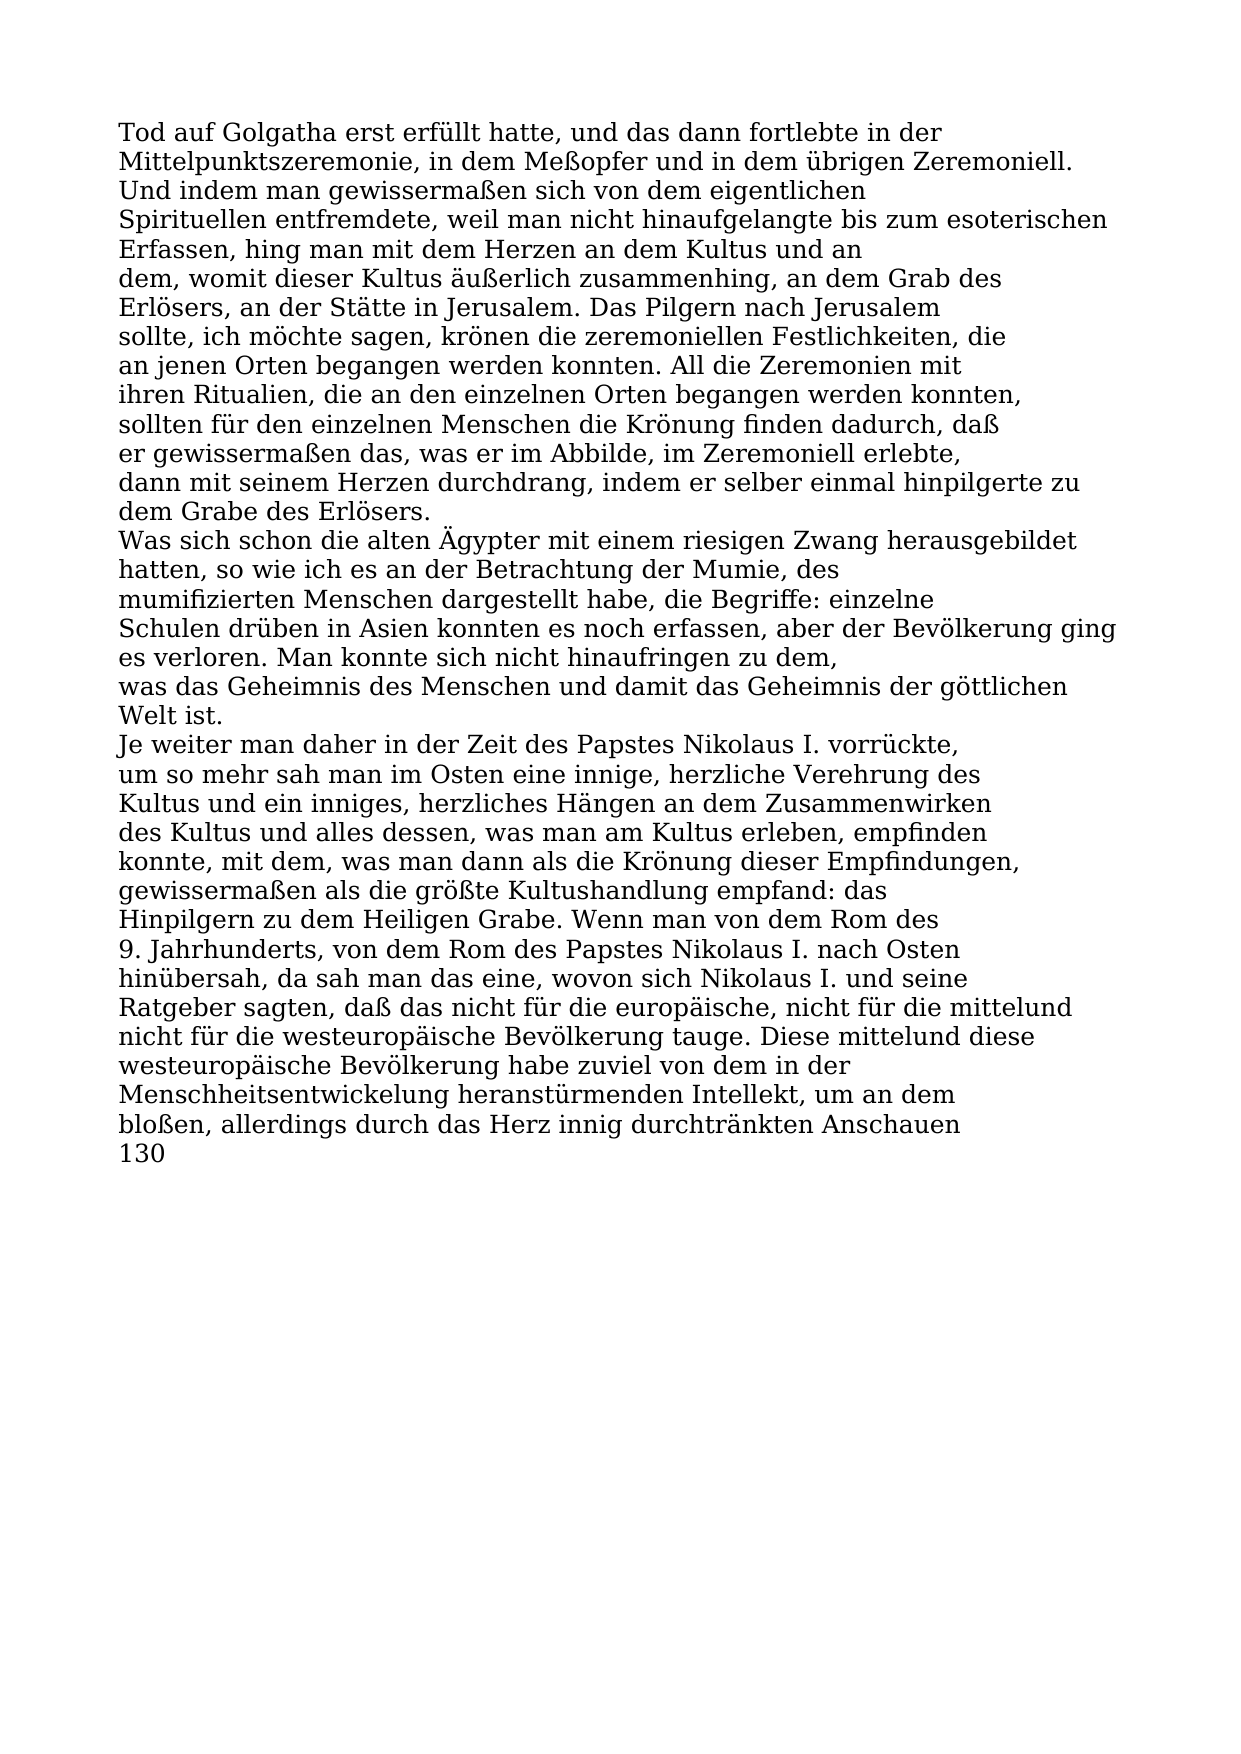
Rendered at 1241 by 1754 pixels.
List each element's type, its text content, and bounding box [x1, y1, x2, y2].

text Kultus und ein inniges, herzliches Hängen an dem Zusammenwirken [118, 789, 1122, 818]
text dem, womit dieser Kultus äußerlich zusammenhing, an dem Grab des [118, 264, 1122, 293]
text Schulen drüben in Asien konnten es noch erfassen, aber der Bevölkerung ging es verloren. Man konnte sich nicht hinaufringen zu dem, [118, 614, 1122, 672]
text bloßen, allerdings durch das Herz innig durchtränkten Anschauen [118, 1110, 1122, 1139]
text hinübersah, da sah man das eine, wovon sich Nikolaus I. und seine [118, 964, 1122, 993]
text Mittelpunktszeremonie, in dem Meßopfer und in dem übrigen Zeremoniell. Und indem man gewissermaßen sich von dem eigentlichen [118, 147, 1122, 206]
text 9. Jahrhunderts, von dem Rom des Papstes Nikolaus I. nach Osten [118, 935, 1122, 964]
text was das Geheimnis des Menschen und damit das Geheimnis der göttlichen Welt ist. [118, 672, 1122, 731]
text mumifizierten Menschen dargestellt habe, die Begriffe: einzelne [118, 585, 1122, 614]
text Erlösers, an der Stätte in Jerusalem. Das Pilgern nach Jerusalem [118, 293, 1122, 322]
text Ratgeber sagten, daß das nicht für die europäische, nicht für die mittelund nicht für die westeuropäische Bevölkerung tauge. Diese mittelund diese westeuropäische Bevölkerung habe zuviel von dem in der [118, 993, 1122, 1081]
text Hinpilgern zu dem Heiligen Grabe. Wenn man von dem Rom des [118, 906, 1122, 935]
text Tod auf Golgatha erst erfüllt hatte, und das dann fortlebte in der [118, 118, 1122, 147]
text ihren Ritualien, die an den einzelnen Orten begangen werden konnten, [118, 381, 1122, 410]
text Je weiter man daher in der Zeit des Papstes Nikolaus I. vorrückte, [118, 731, 1122, 760]
text konnte, mit dem, was man dann als die Krönung dieser Empfindungen, gewissermaßen als die größte Kultushandlung empfand: das [118, 847, 1122, 906]
text des Kultus und alles dessen, was man am Kultus erleben, empfinden [118, 818, 1122, 847]
text sollte, ich möchte sagen, krönen die zeremoniellen Festlichkeiten, die [118, 322, 1122, 351]
text Spirituellen entfremdete, weil man nicht hinaufgelangte bis zum esoterischen Erfassen, hing man mit dem Herzen an dem Kultus und an [118, 206, 1122, 264]
text 130 [118, 1139, 1122, 1168]
text Was sich schon die alten Ägypter mit einem riesigen Zwang herausgebildet hatten, so wie ich es an der Betrachtung der Mumie, des [118, 526, 1122, 585]
text dann mit seinem Herzen durchdrang, indem er selber einmal hinpilgerte zu dem Grabe des Erlösers. [118, 468, 1122, 526]
text an jenen Orten begangen werden konnten. All die Zeremonien mit [118, 351, 1122, 381]
text Menschheitsentwickelung heranstürmenden Intellekt, um an dem [118, 1081, 1122, 1110]
text um so mehr sah man im Osten eine innige, herzliche Verehrung des [118, 760, 1122, 789]
text er gewissermaßen das, was er im Abbilde, im Zeremoniell erlebte, [118, 439, 1122, 468]
text sollten für den einzelnen Menschen die Krönung finden dadurch, daß [118, 410, 1122, 439]
